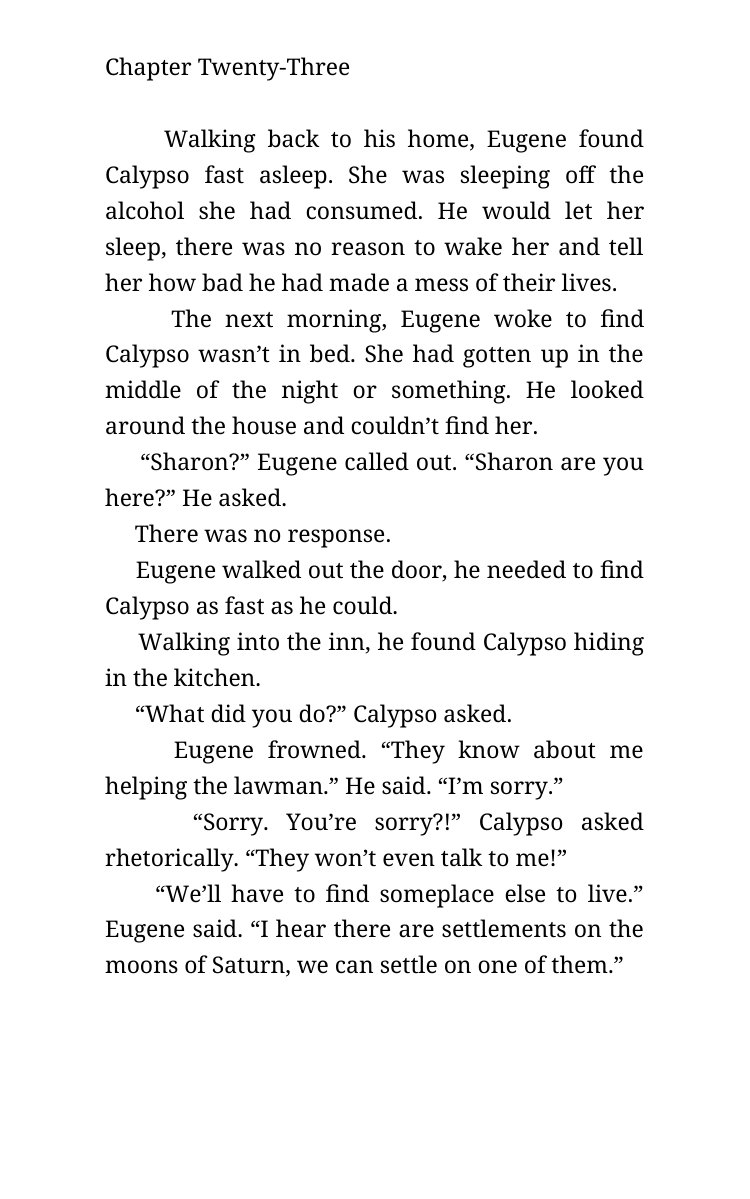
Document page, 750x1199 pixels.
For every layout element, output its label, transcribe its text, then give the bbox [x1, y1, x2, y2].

text Eugene walked out the door, he needed to find Calypso as fast as he could. [105, 554, 645, 621]
text Walking into the inn, he found Calypso hiding in the kitchen. [105, 626, 645, 693]
text “Sorry. You’re sorry?!” Calypso asked rhetorically. “They won’t even talk to me!” [105, 806, 645, 873]
text Eugene frowned. “They know about me helping the lawman.” He said. “I’m sorry.” [105, 734, 645, 801]
text The next morning, Eugene woke to find Calypso wasn’t in bed. She had gotten up in the middle of the night or something. He looked around the house and couldn’t find her. [105, 302, 645, 442]
text “Sharon?” Eugene called out. “Sharon are you here?” He asked. [105, 446, 645, 513]
text Walking back to his home, Eugene found Calypso fast asleep. She was sleeping off the alcohol she had consumed. He would let her sleep, there was no reason to wake her and tell her how bad he had made a mess of their lives. [105, 123, 645, 298]
text Chapter Twenty-Three [105, 51, 645, 82]
text There was no response. [105, 518, 645, 549]
text “We’ll have to find someplace else to live.” Eugene said. “I hear there are settlements on the moons of Saturn, we can settle on one of them.” [105, 877, 645, 981]
text “What did you do?” Calypso asked. [105, 698, 645, 729]
